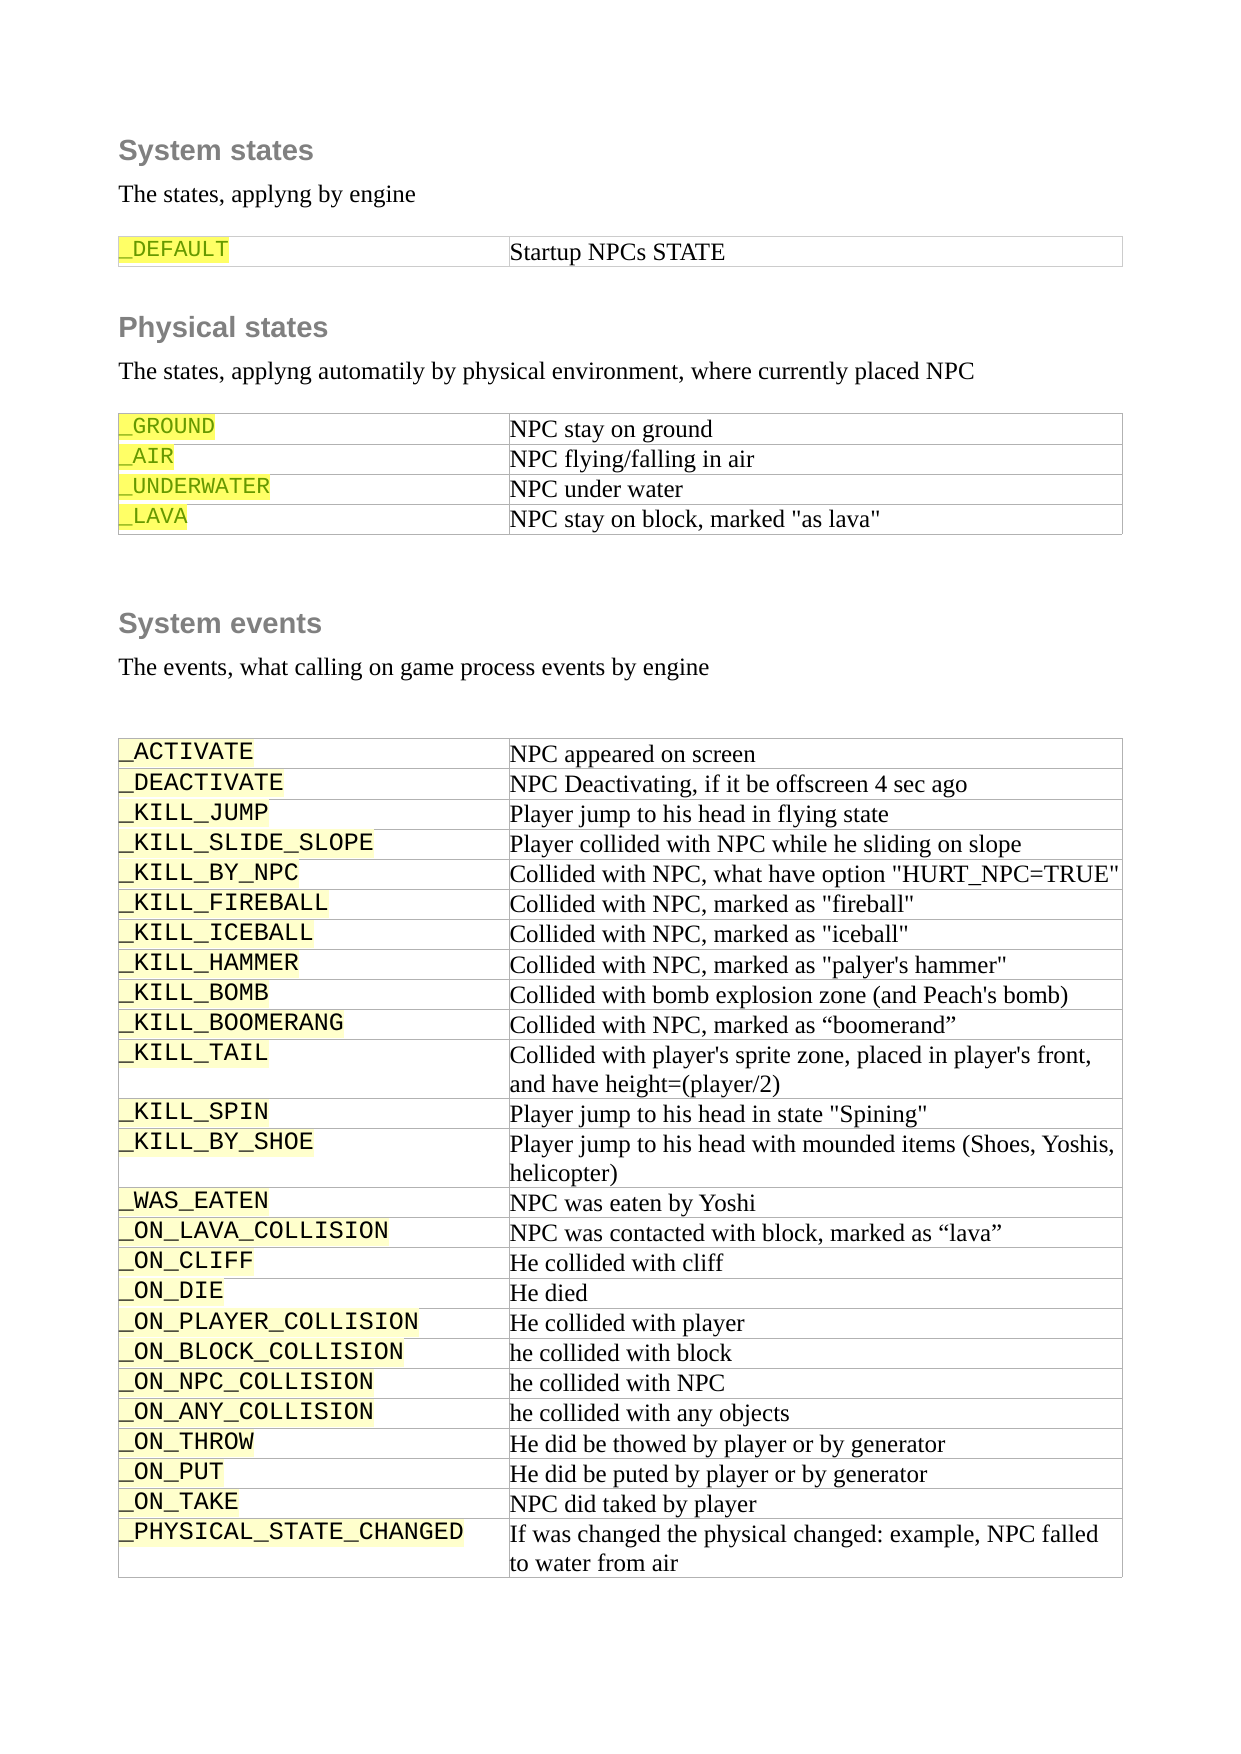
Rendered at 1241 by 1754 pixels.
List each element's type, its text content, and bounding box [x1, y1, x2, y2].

table_cell _AIR [119, 445, 509, 473]
table_header _ACTIVATE [119, 739, 509, 768]
table_cell NPC was eaten by Yoshi [510, 1188, 1122, 1217]
table_cell NPC under water [510, 475, 1122, 504]
table_cell NPC Deactivating, if it be offscreen 4 sec ago [510, 769, 1122, 798]
table_cell _KILL_BOMB [119, 980, 509, 1009]
table_cell Collided with player's sprite zone, placed in player's front, and have height=(player/2) [510, 1040, 1122, 1098]
subtitle System events [118, 606, 1122, 639]
table_cell NPC did taked by player [510, 1489, 1122, 1518]
table_cell _KILL_BY_SHOE [119, 1129, 509, 1187]
text The states, applyng by engine [118, 179, 1122, 207]
table_cell he collided with any objects [510, 1399, 1122, 1428]
table_cell he collided with NPC [510, 1369, 1122, 1398]
table_cell _ON_BLOCK_COLLISION [119, 1339, 509, 1368]
table_cell _KILL_HAMMER [119, 950, 509, 979]
table_header _GROUND [119, 414, 509, 443]
table_cell He did be thowed by player or by generator [510, 1429, 1122, 1458]
table_cell Collided with NPC, marked as "palyer's hammer" [510, 950, 1122, 979]
table_cell Player jump to his head in flying state [510, 800, 1122, 828]
table_cell _WAS_EATEN [119, 1188, 509, 1217]
table_header Startup NPCs STATE [510, 237, 1122, 266]
table_cell _ON_ANY_COLLISION [119, 1399, 509, 1428]
table_cell _ON_THROW [119, 1429, 509, 1458]
table_cell _KILL_SPIN [119, 1099, 509, 1128]
table_cell Collided with NPC, marked as "fireball" [510, 890, 1122, 919]
table_cell He collided with cliff [510, 1248, 1122, 1277]
table_cell Collided with NPC, marked as "iceball" [510, 920, 1122, 949]
table_cell If was changed the physical changed: example, NPC falled to water from air [510, 1519, 1122, 1577]
table_cell _ON_PLAYER_COLLISION [119, 1309, 509, 1338]
table_cell He did be puted by player or by generator [510, 1459, 1122, 1488]
table_cell NPC was contacted with block, marked as “lava” [510, 1218, 1122, 1247]
table_cell _ON_CLIFF [119, 1248, 509, 1277]
table_cell NPC stay on block, marked "as lava" [510, 505, 1122, 534]
table_cell _KILL_TAIL [119, 1040, 509, 1098]
text The events, what calling on game process events by engine [118, 652, 1122, 681]
table_cell _ON_NPC_COLLISION [119, 1369, 509, 1398]
table_cell _ON_PUT [119, 1459, 509, 1488]
table_cell He collided with player [510, 1309, 1122, 1338]
table_cell Player jump to his head with mounded items (Shoes, Yoshis, helicopter) [510, 1129, 1122, 1187]
table_header NPC stay on ground [510, 414, 1122, 443]
table_cell _ON_LAVA_COLLISION [119, 1218, 509, 1247]
table_cell Collided with bomb explosion zone (and Peach's bomb) [510, 980, 1122, 1009]
table_cell Collided with NPC, what have option "HURT_NPC=TRUE" [510, 860, 1122, 889]
table_cell Collided with NPC, marked as “boomerand” [510, 1010, 1122, 1039]
table_cell Player jump to his head in state "Spining" [510, 1099, 1122, 1128]
table_cell He died [510, 1279, 1122, 1307]
table_cell _DEACTIVATE [119, 769, 509, 798]
table_cell _LAVA [119, 505, 509, 534]
table_cell _PHYSICAL_STATE_CHANGED [119, 1519, 509, 1577]
table_header _DEFAULT [119, 237, 509, 266]
text The states, applyng automatily by physical environment, where currently placed NPC [118, 356, 1122, 384]
table_cell NPC flying/falling in air [510, 445, 1122, 473]
table_cell Player collided with NPC while he sliding on slope [510, 830, 1122, 859]
table_cell he collided with block [510, 1339, 1122, 1368]
subtitle Physical states [118, 310, 1122, 343]
table_cell _KILL_ICEBALL [119, 920, 509, 949]
table_cell _KILL_SLIDE_SLOPE [119, 830, 509, 859]
table_cell _ON_DIE [119, 1279, 509, 1307]
table_cell _KILL_BY_NPC [119, 860, 509, 889]
table_cell _KILL_BOOMERANG [119, 1010, 509, 1039]
table_cell _KILL_FIREBALL [119, 890, 509, 919]
table_cell _ON_TAKE [119, 1489, 509, 1518]
table_cell _KILL_JUMP [119, 800, 509, 828]
table_header NPC appeared on screen [510, 739, 1122, 768]
table_cell _UNDERWATER [119, 475, 509, 504]
subtitle System states [118, 133, 1122, 166]
